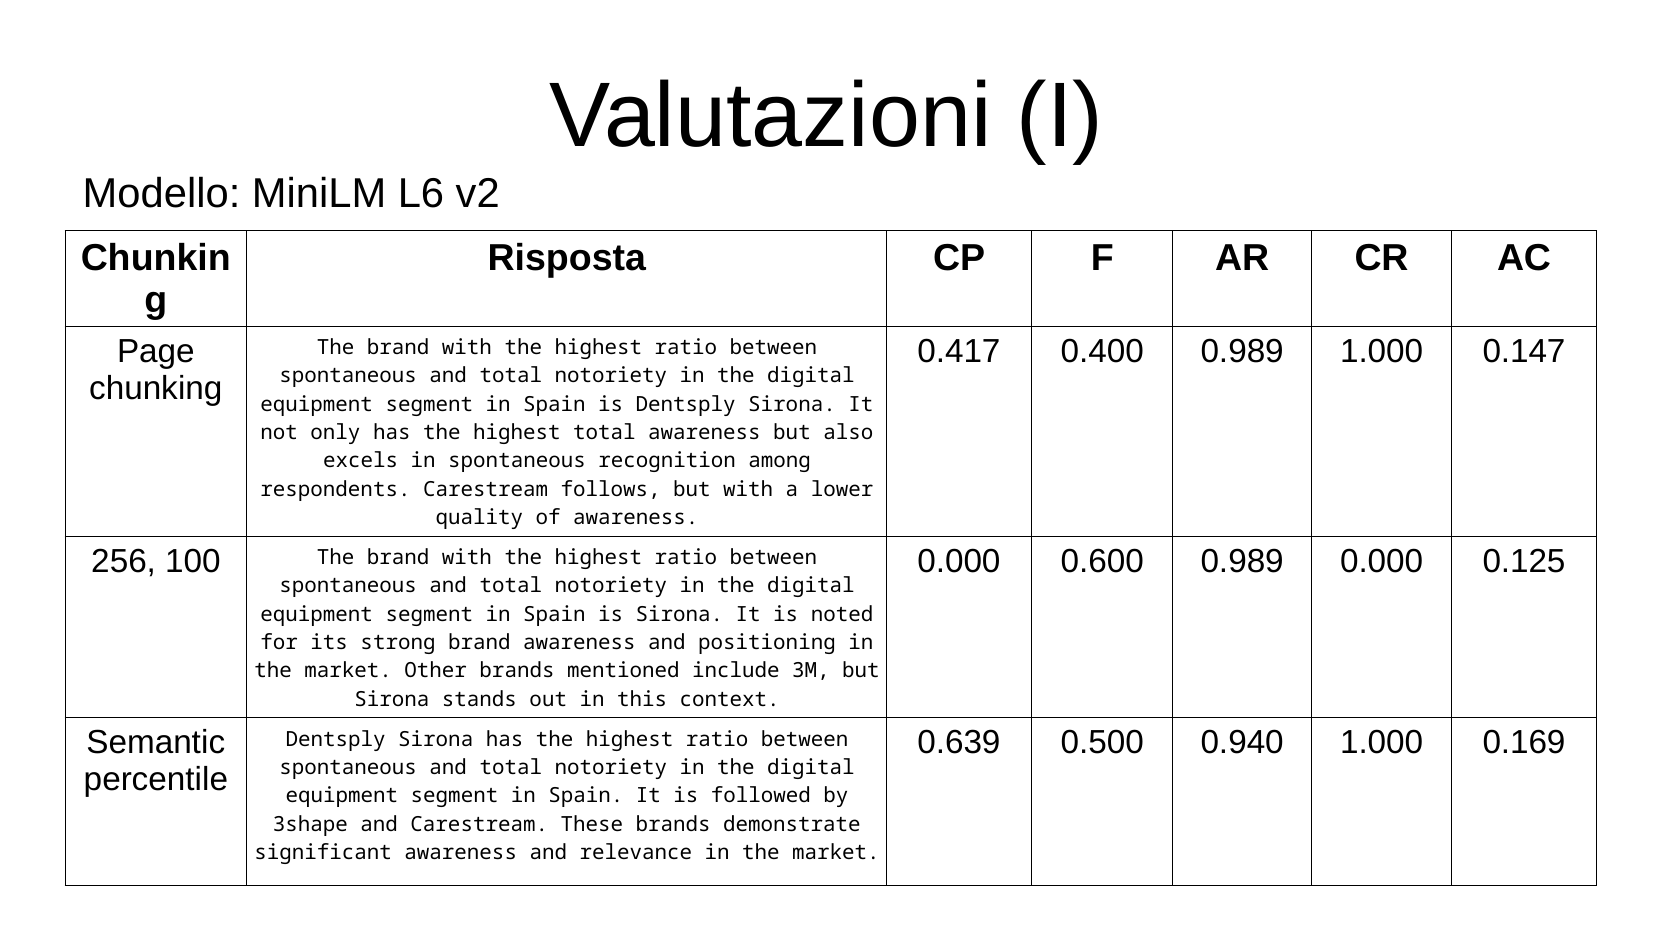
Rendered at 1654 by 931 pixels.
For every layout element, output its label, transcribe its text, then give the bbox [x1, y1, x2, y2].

table_cell 1.000 [1312, 327, 1451, 536]
table_cell Semantic percentile [66, 718, 246, 885]
table_cell 0.600 [1032, 537, 1172, 717]
table_header AR [1173, 231, 1311, 326]
title Valutazioni (I) [82, 37, 1571, 169]
table_cell 0.000 [887, 537, 1031, 717]
list Modello: MiniLM L6 v2 [82, 169, 1571, 230]
table_cell Dentsply Sirona has the highest ratio between spontaneous and total notoriety in the digital equipment segment in Spain. It is followed by 3shape and Carestream. These brands demonstrate significant awareness and relevance in the market. [247, 718, 886, 885]
table_cell 0.940 [1173, 718, 1311, 885]
table_header F [1032, 231, 1172, 326]
table_cell The brand with the highest ratio between spontaneous and total notoriety in the digital equipment segment in Spain is Dentsply Sirona. It not only has the highest total awareness but also excels in spontaneous recognition among respondents. Carestream follows, but with a lower quality of awareness. [247, 327, 886, 536]
table_cell 0.169 [1452, 718, 1596, 885]
table_header Chunking [66, 231, 246, 326]
table_cell 0.417 [887, 327, 1031, 536]
table_header AC [1452, 231, 1596, 326]
table_cell 0.125 [1452, 537, 1596, 717]
table_cell 0.639 [887, 718, 1031, 885]
table_cell Page chunking [66, 327, 246, 536]
table_cell The brand with the highest ratio between spontaneous and total notoriety in the digital equipment segment in Spain is Sirona. It is noted for its strong brand awareness and positioning in the market. Other brands mentioned include 3M, but Sirona stands out in this context. [247, 537, 886, 717]
table_cell 1.000 [1312, 718, 1451, 885]
table_cell 0.400 [1032, 327, 1172, 536]
table_cell 0.500 [1032, 718, 1172, 885]
table_header CR [1312, 231, 1451, 326]
table_cell 0.989 [1173, 537, 1311, 717]
table_header Risposta [247, 231, 886, 326]
table_header CP [887, 231, 1031, 326]
table_cell 256, 100 [66, 537, 246, 717]
table_cell 0.989 [1173, 327, 1311, 536]
table_cell 0.000 [1312, 537, 1451, 717]
table_cell 0.147 [1452, 327, 1596, 536]
